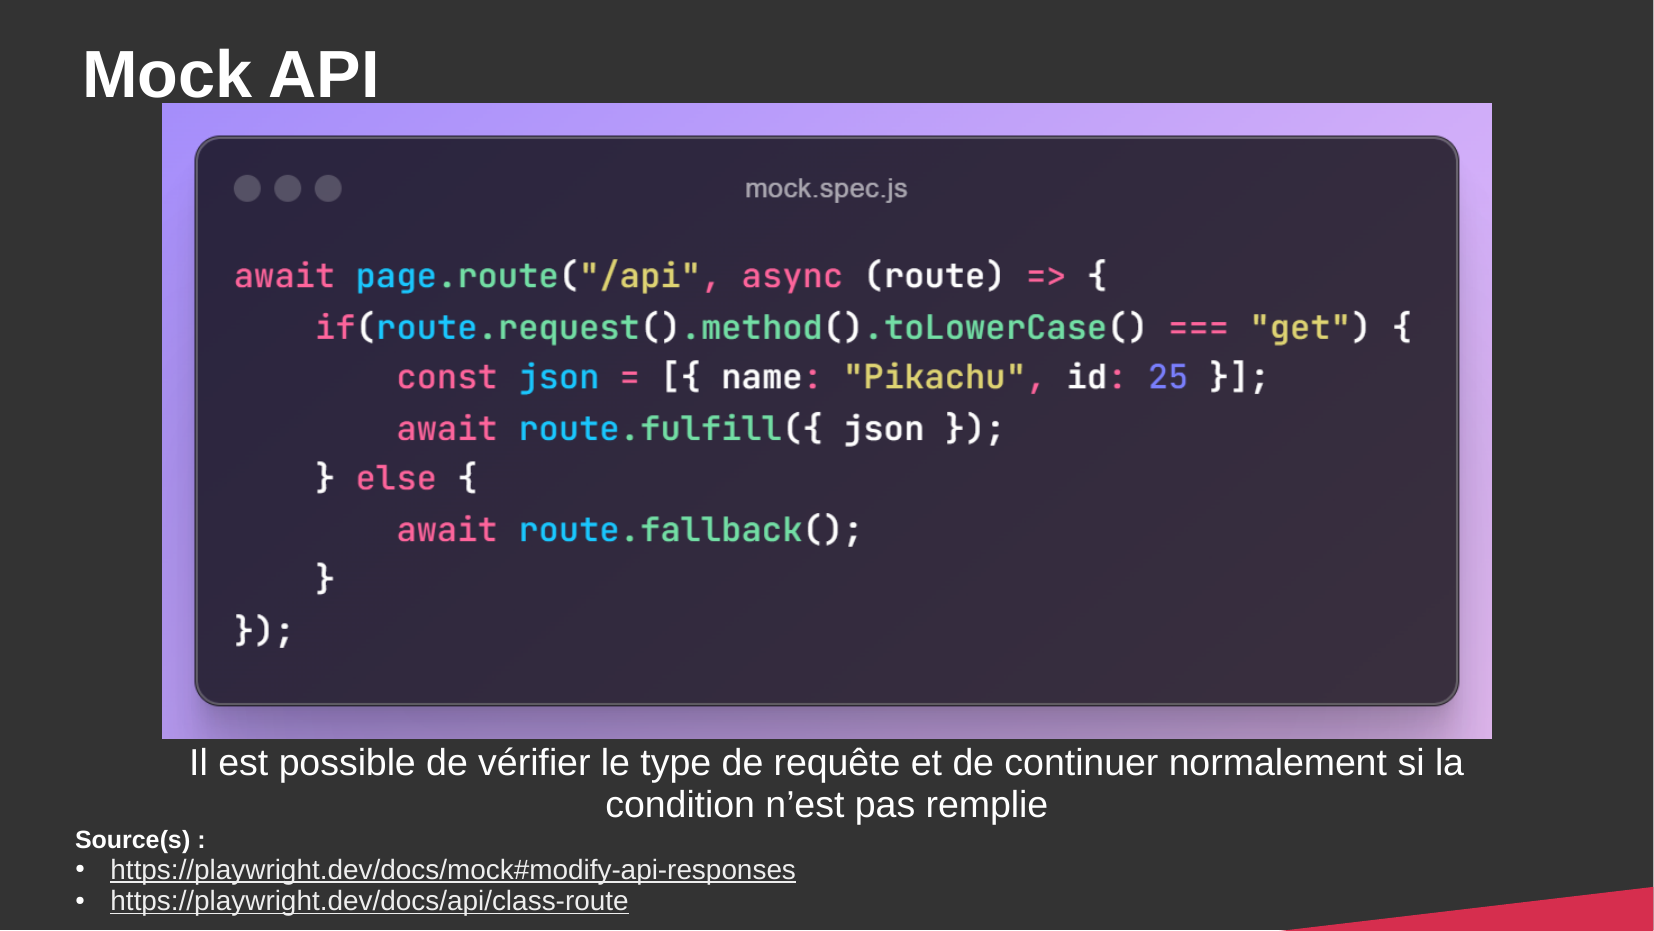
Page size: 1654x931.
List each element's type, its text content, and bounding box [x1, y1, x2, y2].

text_box Source(s) : https://playwright.dev/docs/mock#modify-api-responses https://playwright.dev/docs/api/class-route [60, 756, 1546, 925]
picture [162, 103, 1492, 739]
text_box Il est possible de vérifier le type de requête et de continuer normalement si la condition n’est pas remplie [141, 733, 1512, 833]
text_box [1279, 886, 1654, 931]
title Mock API [82, 37, 1571, 112]
